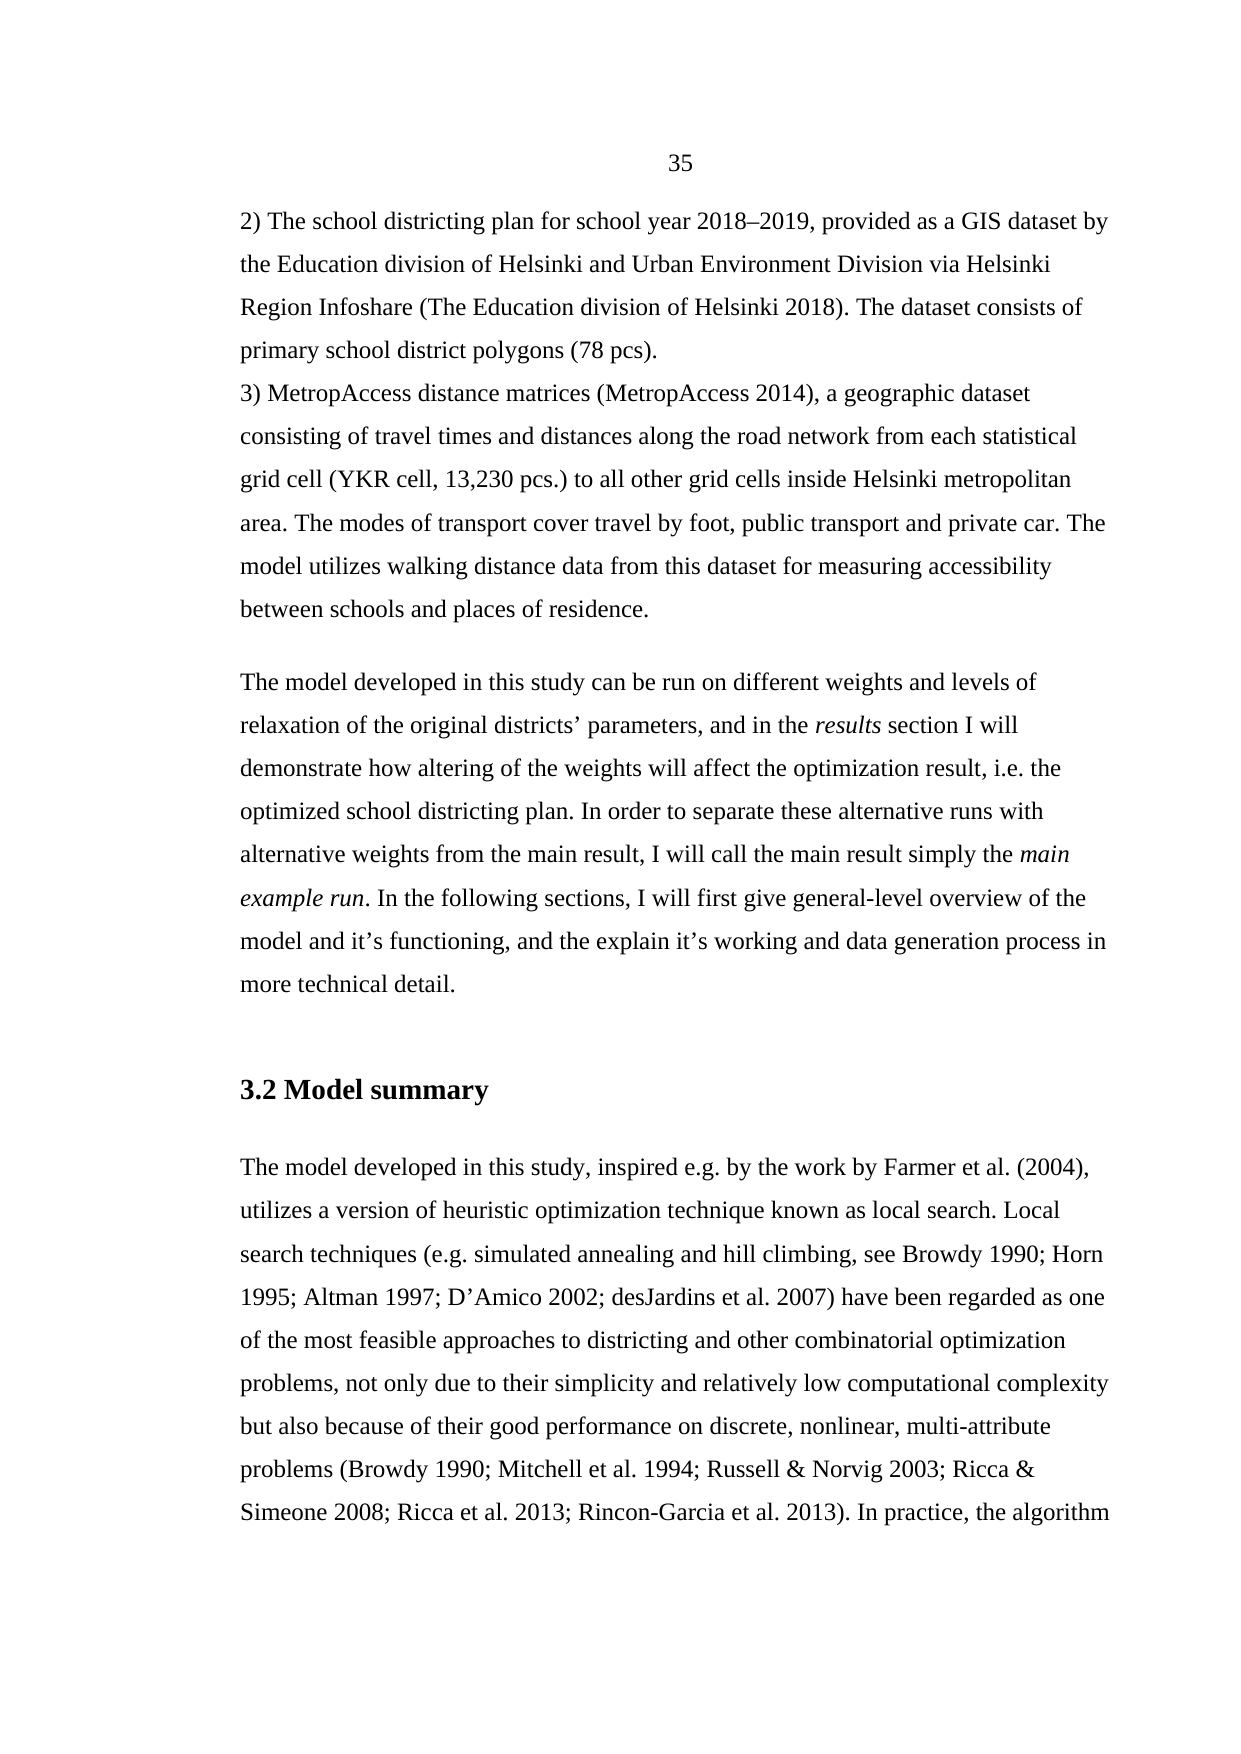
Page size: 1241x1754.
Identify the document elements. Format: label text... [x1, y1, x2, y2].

text The model developed in this study, inspired e.g. by the work by Farmer et al. (2004), utilizes a version of heuristic optimization technique known as local search. Local search techniques (e.g. simulated annealing and hill climbing, see Browdy 1990; Horn 1995; Altman 1997; D’Amico 2002; desJardins et al. 2007) have been regarded as one of the most feasible approaches to districting and other combinatorial optimization problems, not only due to their simplicity and relatively low computational complexity but also because of their good performance on discrete, nonlinear, multi-attribute problems (Browdy 1990; Mitchell et al. 1994; Russell & Norvig 2003; Ricca & Simeone 2008; Ricca et al. 2013; Rincon-Garcia et al. 2013). In practice, the algorithm [240, 1152, 1121, 1526]
subtitle 3.2 Model summary [240, 1072, 1121, 1106]
text The model developed in this study can be run on different weights and levels of relaxation of the original districts’ parameters, and in the results section I will demonstrate how altering of the weights will affect the optimization result, i.e. the optimized school districting plan. In order to separate these alternative runs with alternative weights from the main result, I will call the main result simply the main example run. In the following sections, I will first give general-level overview of the model and it’s functioning, and the explain it’s working and data generation process in more technical detail. [240, 667, 1121, 998]
text 2) The school districting plan for school year 2018–2019, provided as a GIS dataset by the Education division of Helsinki and Urban Environment Division via Helsinki Region Infoshare (The Education division of Helsinki 2018). The dataset consists of primary school district polygons (78 pcs). 3) MetropAccess distance matrices (MetropAccess 2014), a geographic dataset consisting of travel times and distances along the road network from each statistical grid cell (YKR cell, 13,230 pcs.) to all other grid cells inside Helsinki metropolitan area. The modes of transport cover travel by foot, public transport and private car. The model utilizes walking distance data from this dataset for measuring accessibility between schools and places of residence. [240, 206, 1121, 623]
